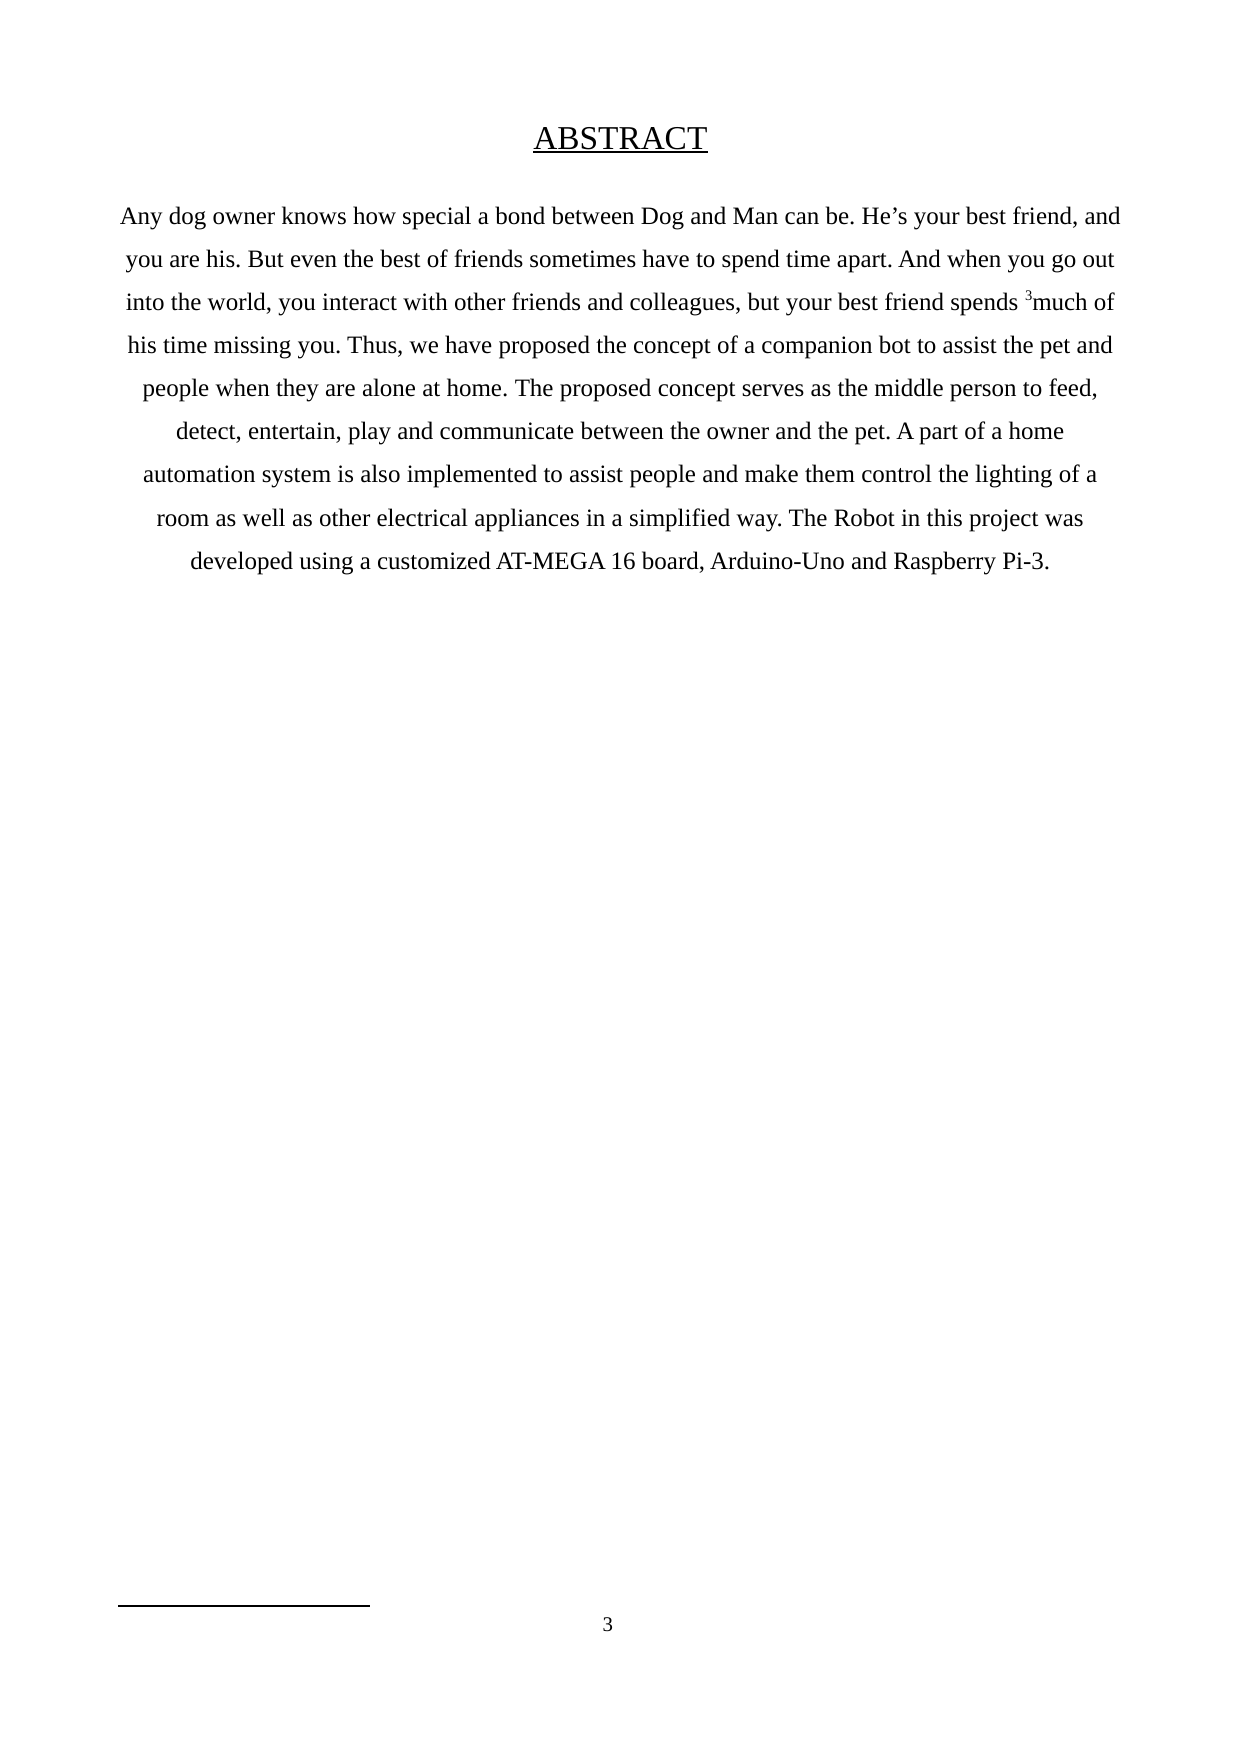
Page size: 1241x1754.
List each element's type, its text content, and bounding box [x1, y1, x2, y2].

text ABSTRACT [118, 118, 1122, 156]
text Any dog owner knows how special a bond between Dog and Man can be. He’s your best friend, and you are his. But even the best of friends sometimes have to spend time apart. And when you go out into the world, you interact with other friends and colleagues, but your best friend spends much of his time missing you. Thus, we have proposed the concept of a companion bot to assist the pet and people when they are alone at home. The proposed concept serves as the middle person to feed, detect, entertain, play and communicate between the owner and the pet. A part of a home automation system is also implemented to assist people and make them control the lighting of a room as well as other electrical appliances in a simplified way. The Robot in this project was developed using a customized AT-MEGA 16 board, Arduino-Uno and Raspberry Pi-3. [118, 201, 1122, 574]
